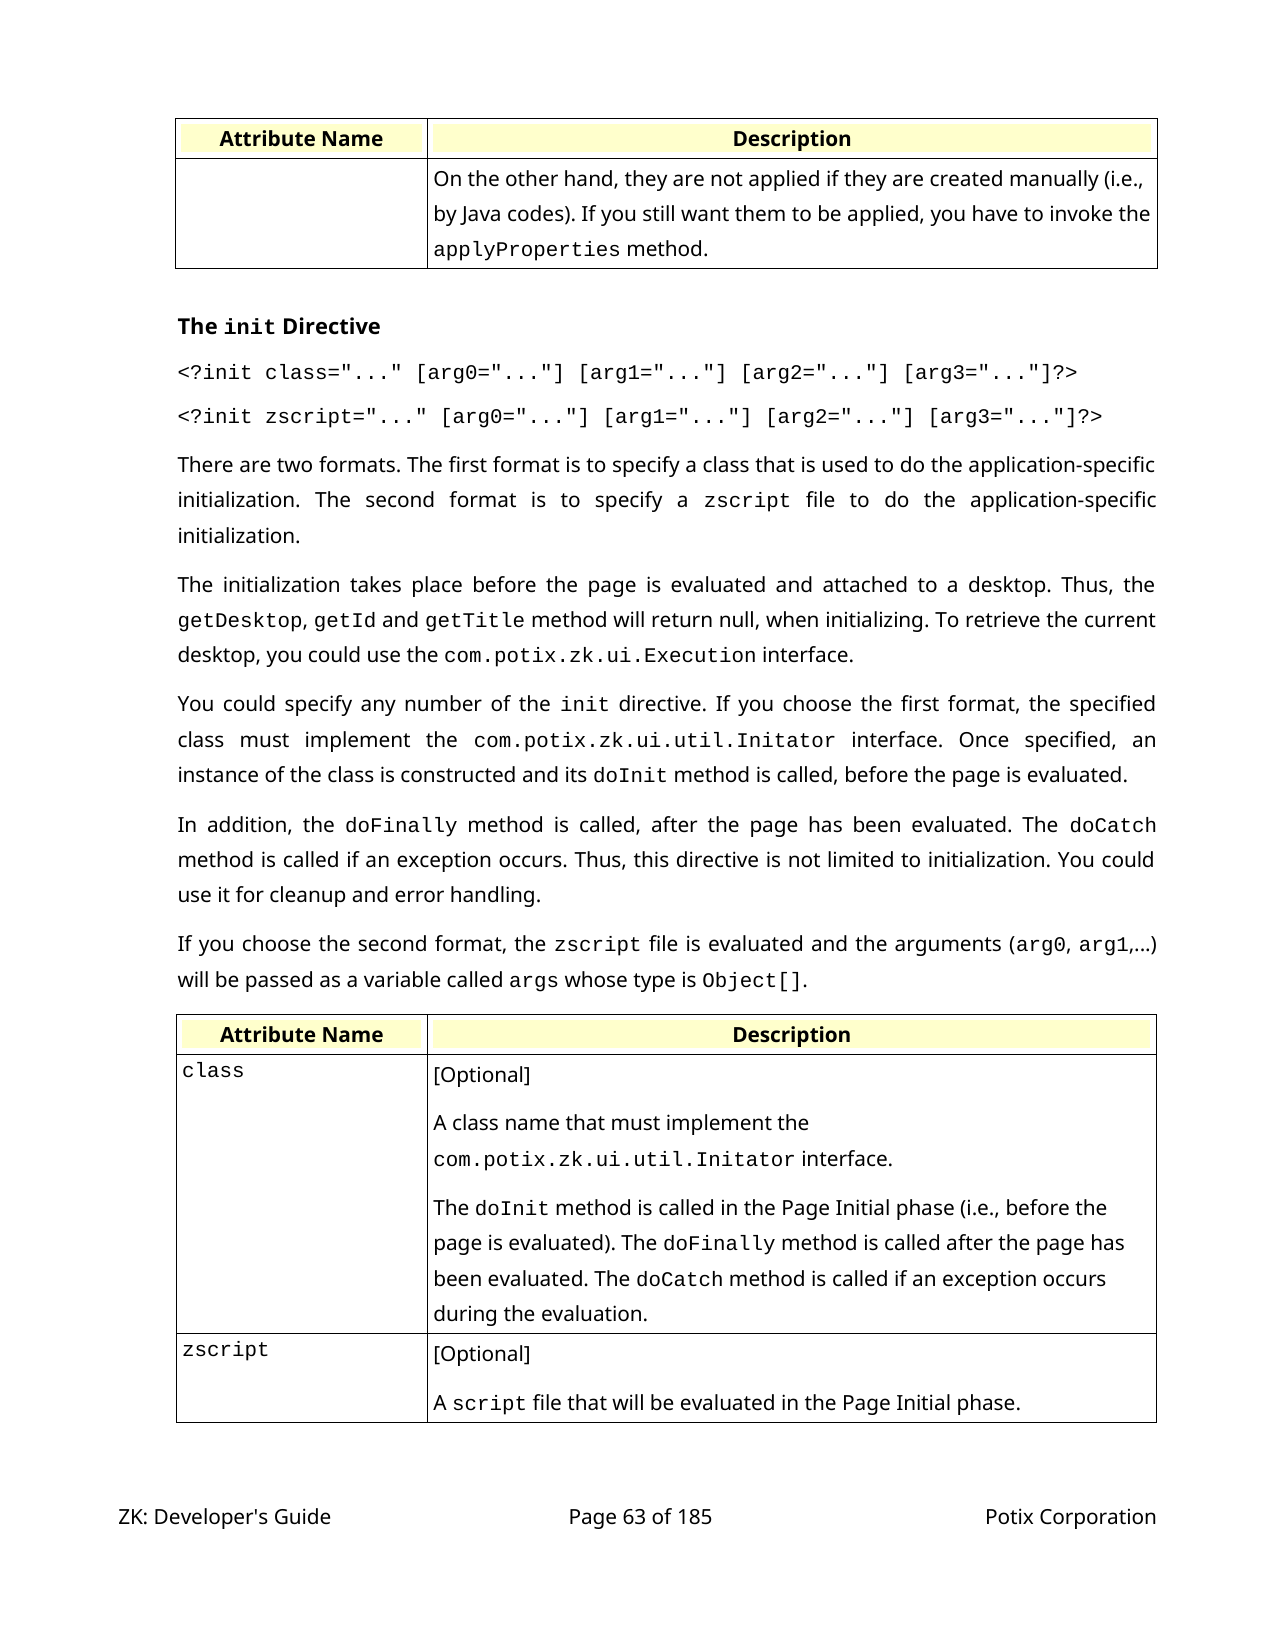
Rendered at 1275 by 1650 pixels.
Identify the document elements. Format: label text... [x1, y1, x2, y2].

text You could specify any number of the init directive. If you choose the first format, the specified class must implement the com.potix.zk.ui.util.Initator interface. Once specified, an instance of the class is constructed and its doInit method is called, before the page is evaluated. [177, 689, 1157, 789]
table_cell On the other hand, they are not applied if they are created manually (i.e., by Java codes). If you still want them to be applied, you have to invoke the applyProperties method. [428, 159, 1157, 268]
text <?init class="..." [arg0="..."] [arg1="..."] [arg2="..."] [arg3="..."]?> [177, 362, 1157, 385]
text There are two formats. The first format is to specify a class that is used to do the application-specific initialization. The second format is to specify a zscript file to do the application-specific initialization. [177, 450, 1157, 549]
table_cell class [177, 1055, 427, 1333]
table_header Attribute Name [177, 1015, 427, 1054]
text If you choose the second format, the zscript file is evaluated and the arguments (arg0, arg1,...) will be passed as a variable called args whose type is Object[]. [177, 929, 1157, 993]
table_cell [176, 159, 427, 268]
text <?init zscript="..." [arg0="..."] [arg1="..."] [arg2="..."] [arg3="..."]?> [177, 406, 1157, 429]
table_cell [Optional] A script file that will be evaluated in the Page Initial phase. [428, 1334, 1156, 1422]
text In addition, the doFinally method is called, after the page has been evaluated. The doCatch method is called if an exception occurs. Thus, this directive is not limited to initialization. You could use it for cleanup and error handling. [177, 810, 1157, 909]
table_header Description [428, 1015, 1156, 1054]
text The initialization takes place before the page is evaluated and attached to a desktop. Thus, the getDesktop, getId and getTitle method will return null, when initializing. To retrieve the current desktop, you could use the com.potix.zk.ui.Execution interface. [177, 570, 1157, 669]
table_cell zscript [177, 1334, 427, 1422]
table_header Description [428, 119, 1157, 158]
table_cell [Optional] A class name that must implement the com.potix.zk.ui.util.Initator interface. The doInit method is called in the Page Initial phase (i.e., before the page is evaluated). The doFinally method is called after the page has been evaluated. The doCatch method is called if an exception occurs during the evaluation. [428, 1055, 1156, 1333]
table_header Attribute Name [176, 119, 427, 158]
subtitle The init Directive [177, 311, 1157, 341]
